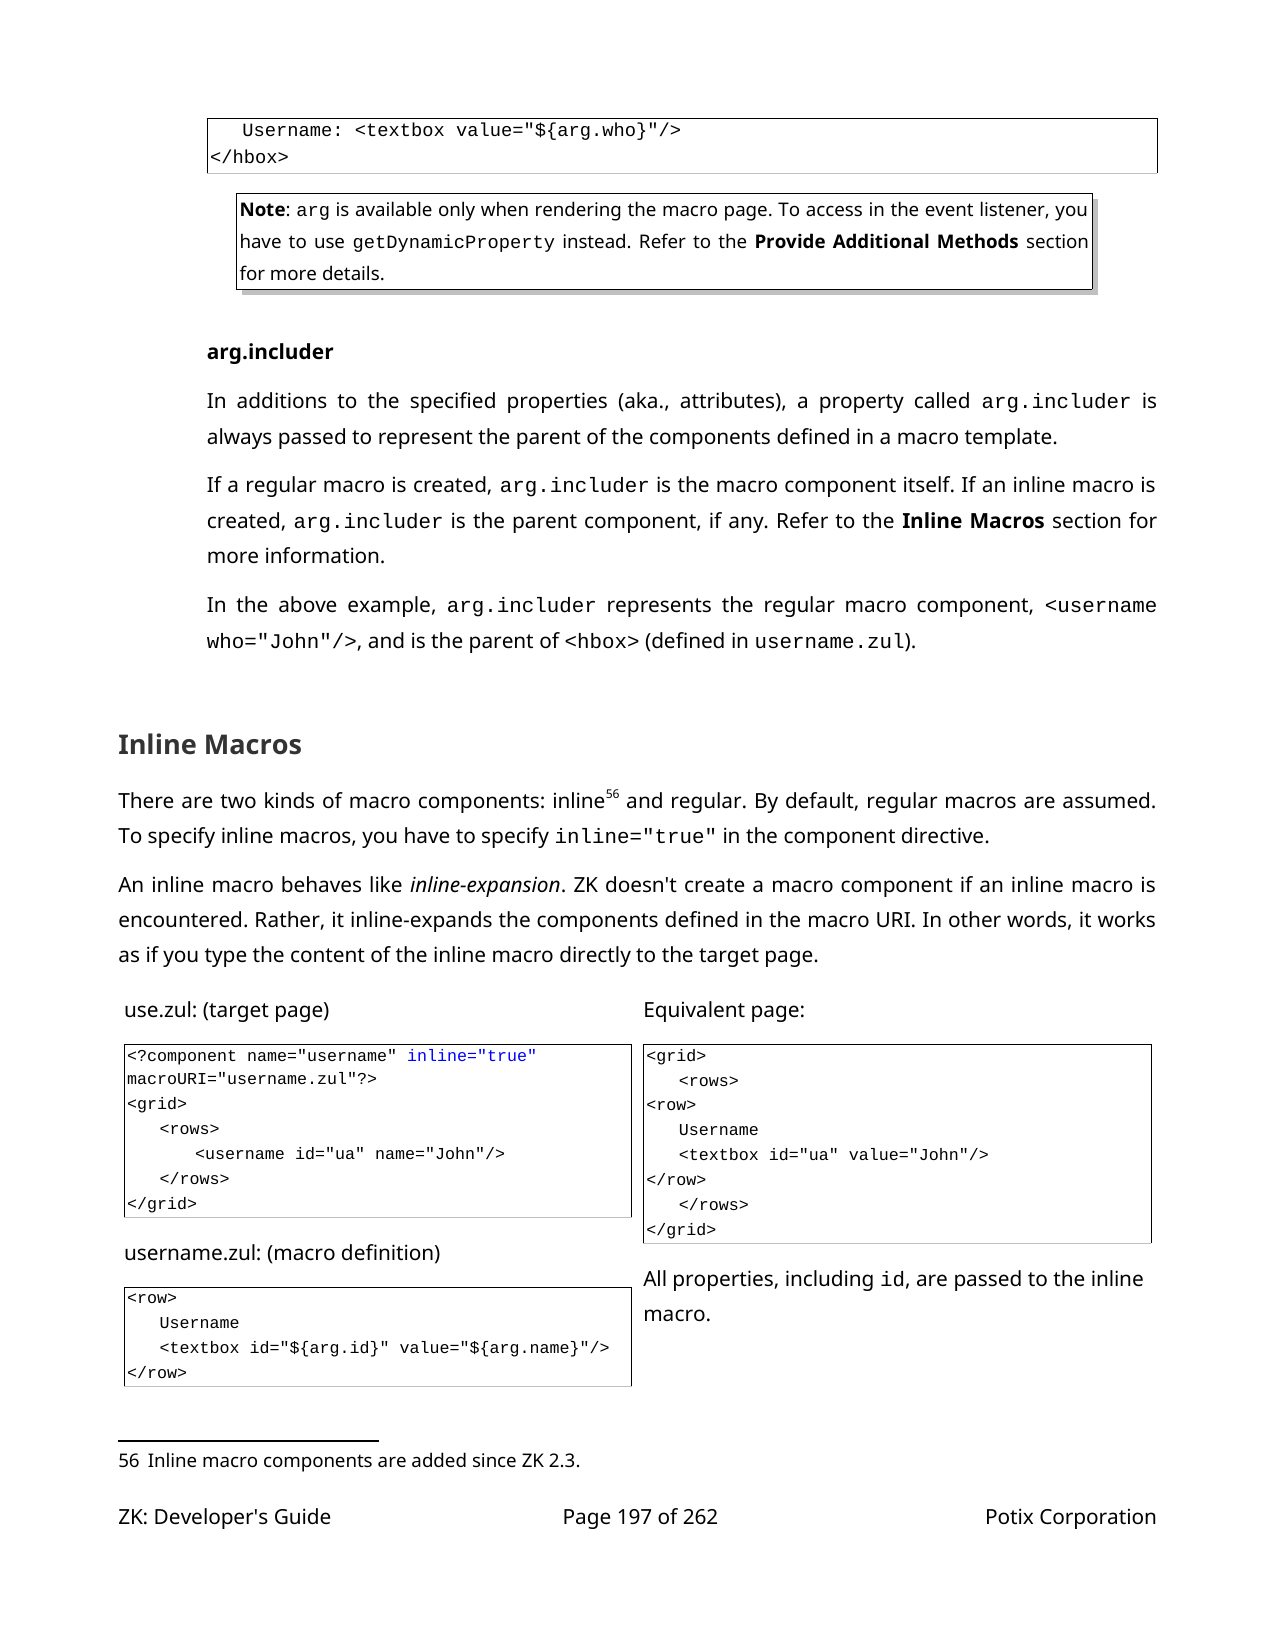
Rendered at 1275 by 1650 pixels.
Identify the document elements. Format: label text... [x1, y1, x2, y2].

subtitle arg.includer [207, 337, 1157, 366]
text There are two kinds of macro components: inline and regular. By default, regular macros are assumed. To specify inline macros, you have to specify inline="true" in the component directive. [118, 786, 1157, 849]
text If a regular macro is created, arg.includer is the macro component itself. If an inline macro is created, arg.includer is the parent component, if any. Refer to the Inline Macros section for more information. [207, 471, 1157, 570]
table_header Equivalent page: <grid> <rows> <row> Username <textbox id="ua" value="John"/> </row> </rows> </grid> All properties, including id, are passed to the inline macro. [638, 990, 1157, 1392]
text Username: <textbox value="${arg.who}"/> [208, 119, 1157, 142]
subtitle Inline Macros [118, 725, 1157, 762]
text </hbox> [208, 145, 1157, 173]
text An inline macro behaves like inline-expansion. ZK doesn't create a macro component if an inline macro is encountered. Rather, it inline-expands the components defined in the macro URI. In other words, it works as if you type the content of the inline macro directly to the target page. [118, 870, 1157, 969]
text Inline macro components are added since ZK 2.3. [118, 1447, 1157, 1473]
text In the above example, arg.includer represents the regular macro component, <username who="John"/>, and is the parent of <hbox> (defined in username.zul). [207, 591, 1157, 654]
text In additions to the specified properties (aka., attributes), a property called arg.includer is always passed to represent the parent of the components defined in a macro template. [207, 386, 1157, 450]
table_header use.zul: (target page) <?component name="username" inline="true" macroURI="username.zul"?> <grid> <rows> <username id="ua" name="John"/> </rows> </grid> username.zul: (macro definition) <row> Username <textbox id="${arg.id}" value="${arg.name}"/> </row> [118, 990, 637, 1392]
text Note: arg is available only when rendering the macro page. To access in the event listener, you have to use getDynamicProperty instead. Refer to the Provide Additional Methods section for more details. [237, 194, 1092, 289]
